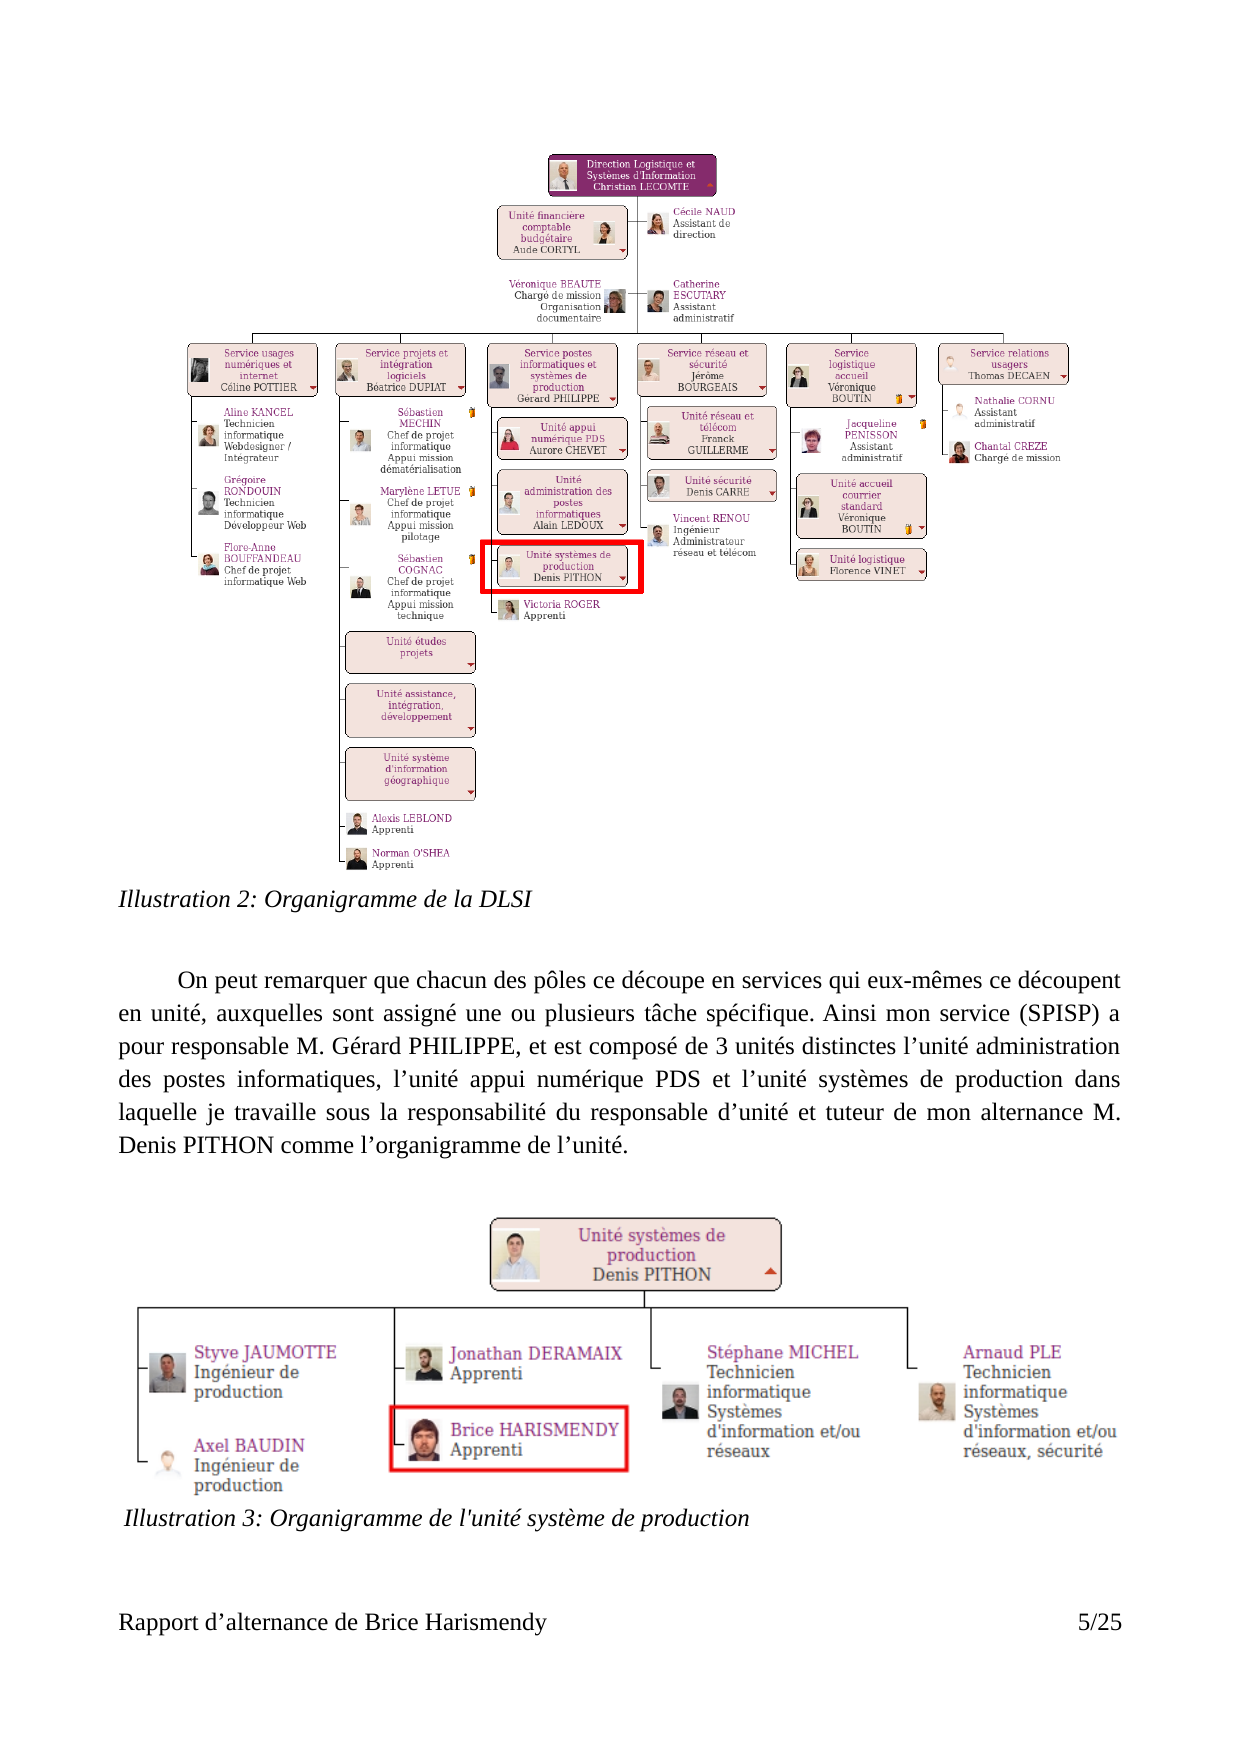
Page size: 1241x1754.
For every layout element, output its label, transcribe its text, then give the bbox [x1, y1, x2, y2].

picture [123, 1198, 1128, 1498]
text Illustration 2: Organigramme de la DLSI [118, 879, 1122, 913]
picture [118, 130, 1123, 879]
text On peut remarquer que chacun des pôles ce découpe en services qui eux-mêmes ce découpent en unité, auxquelles sont assigné une ou plusieurs tâche spécifique. Ainsi mon service (SPISP) a pour responsable M. Gérard PHILIPPE, et est composé de 3 unités distinctes l’unité administration des postes informatiques, l’unité appui numérique PDS et l’unité systèmes de production dans laquelle je travaille sous la responsabilité du responsable d’unité et tuteur de mon alternance M. Denis PITHON comme l’organigramme de l’unité. [118, 965, 1122, 1159]
text Illustration 3: Organigramme de l'unité système de production [123, 1498, 1127, 1532]
